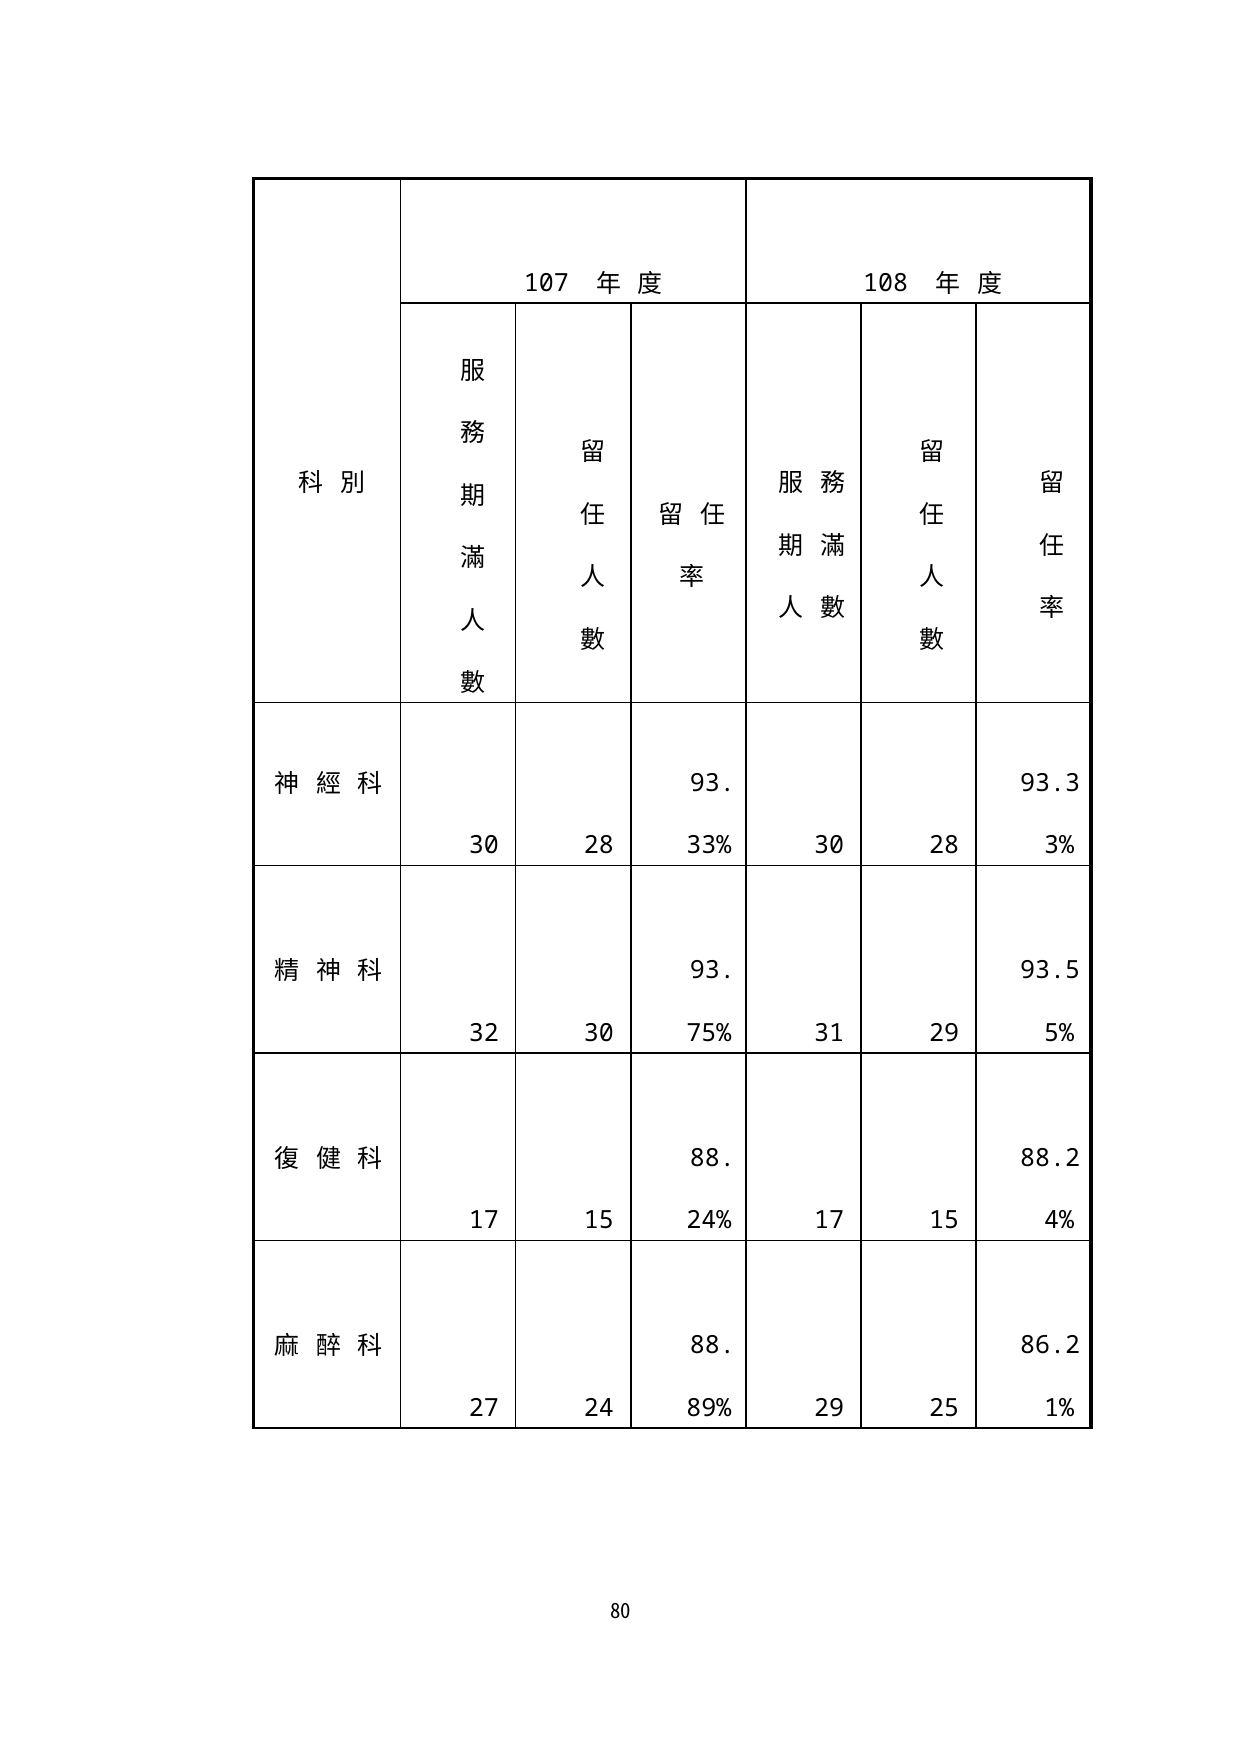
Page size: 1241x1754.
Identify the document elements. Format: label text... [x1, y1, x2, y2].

table_header 科別 [255, 180, 400, 702]
table_cell 30 [401, 703, 515, 865]
table_cell 29 [862, 866, 975, 1052]
table_cell 88.24% [632, 1054, 745, 1240]
table_header 108年度 [747, 180, 1089, 302]
table_cell 神經科 [255, 703, 400, 865]
table_cell 88.89% [632, 1241, 745, 1427]
table_cell 28 [862, 703, 975, 865]
table_cell 93.75% [632, 866, 745, 1052]
table_cell 86.21% [977, 1241, 1089, 1427]
table_cell 復健科 [255, 1054, 400, 1240]
table_cell 30 [516, 866, 630, 1052]
table_cell 27 [401, 1241, 515, 1427]
table_cell 93.33% [632, 703, 745, 865]
table_cell 17 [747, 1054, 860, 1240]
table_cell 17 [401, 1054, 515, 1240]
table_cell 服務期滿人數 [401, 304, 515, 702]
table_cell 30 [747, 703, 860, 865]
table_cell 88.24% [977, 1054, 1089, 1240]
table_cell 32 [401, 866, 515, 1052]
table_cell 服務期滿人數 [747, 304, 860, 702]
table_cell 28 [516, 703, 630, 865]
table_cell 93.33% [977, 703, 1089, 865]
table_cell 留任人數 [862, 304, 975, 702]
table_cell 麻醉科 [255, 1241, 400, 1427]
table_header 107年度 [401, 180, 745, 302]
table_cell 15 [516, 1054, 630, 1240]
table_cell 15 [862, 1054, 975, 1240]
table_cell 24 [516, 1241, 630, 1427]
table_cell 精神科 [255, 866, 400, 1052]
table_cell 留任率 [977, 304, 1089, 702]
table_cell 留任率 [632, 304, 745, 702]
table_cell 29 [747, 1241, 860, 1427]
table_cell 31 [747, 866, 860, 1052]
table_cell 留任人數 [516, 304, 630, 702]
table_cell 25 [862, 1241, 975, 1427]
table_cell 93.55% [977, 866, 1089, 1052]
